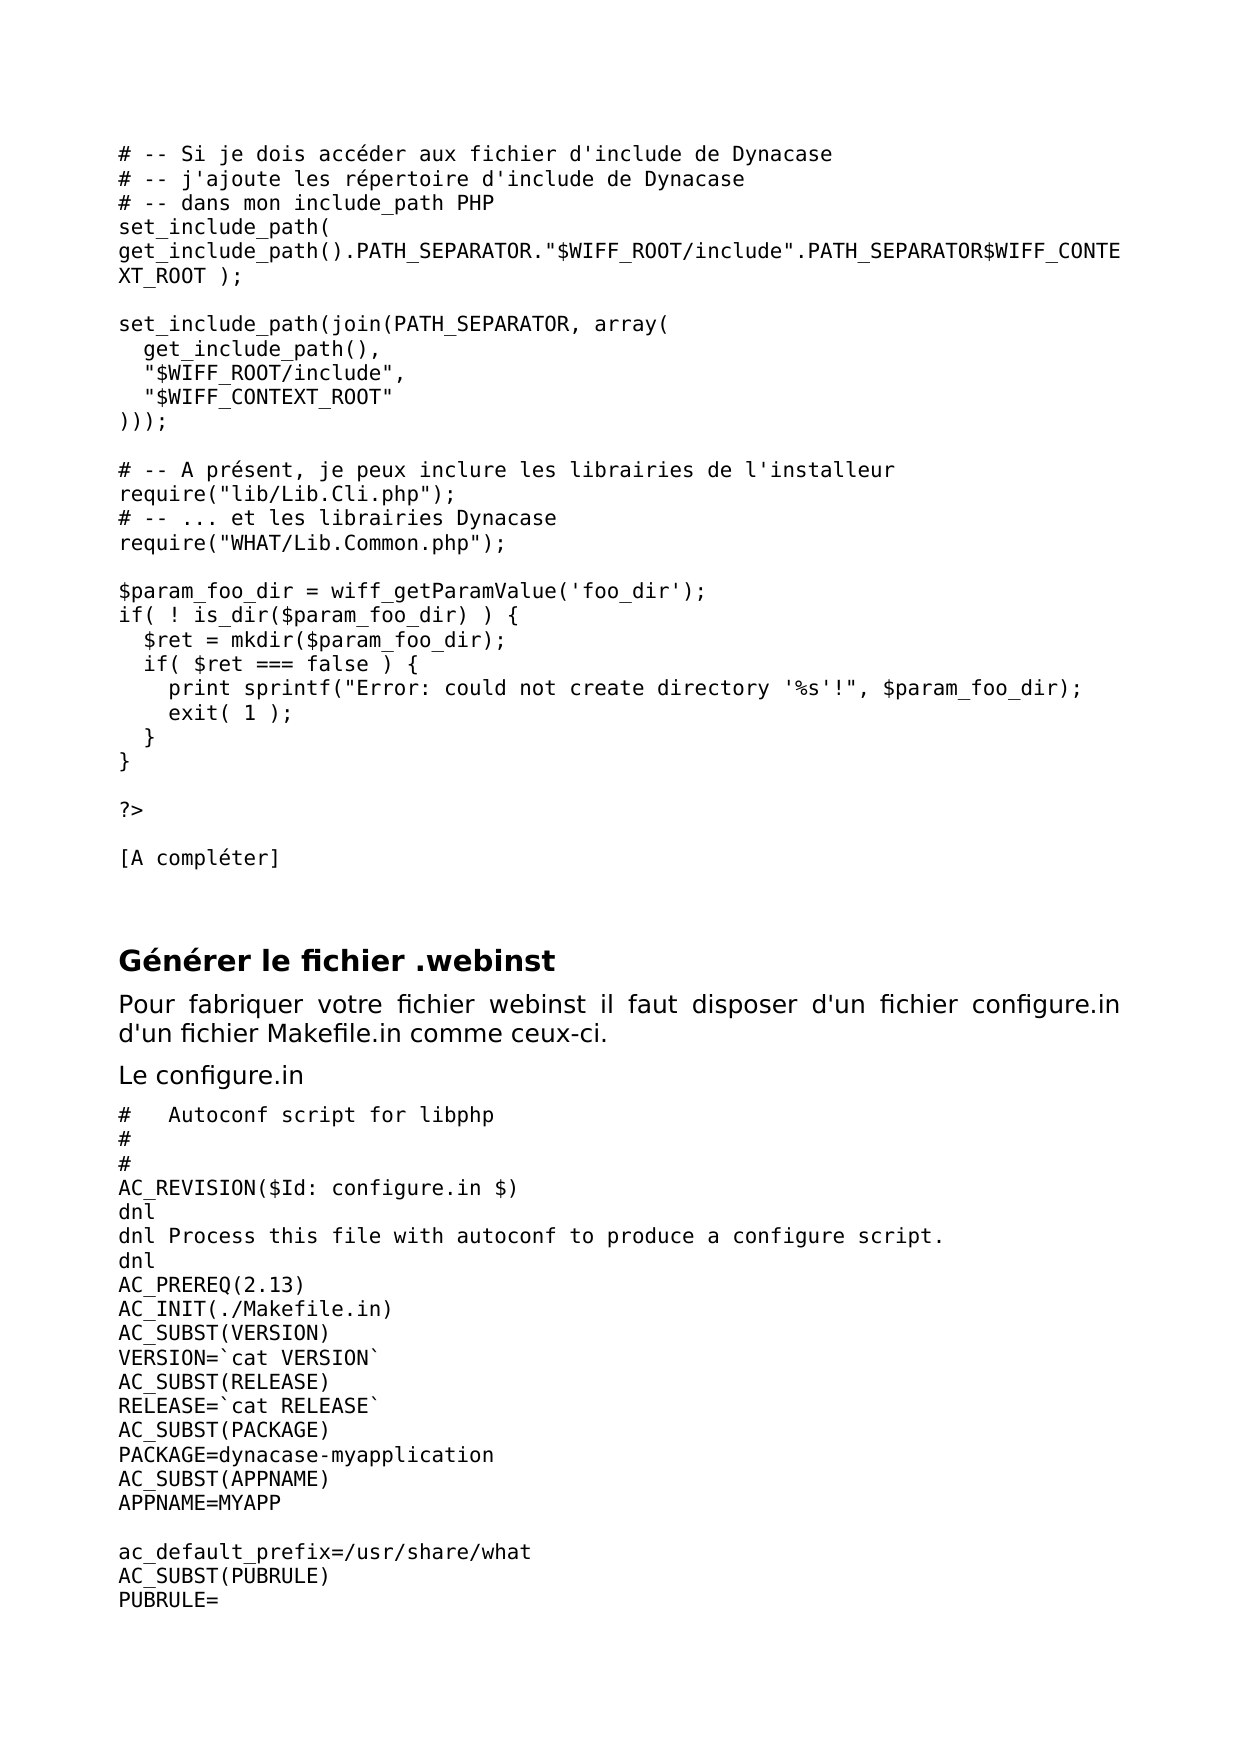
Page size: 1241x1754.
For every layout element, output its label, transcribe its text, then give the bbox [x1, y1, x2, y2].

text # Autoconf script for libphp # # AC_REVISION($Id: configure.in $) dnl dnl Process this file with autoconf to produce a configure script. dnl AC_PREREQ(2.13) AC_INIT(./Makefile.in) AC_SUBST(VERSION) VERSION=`cat VERSION` AC_SUBST(RELEASE) RELEASE=`cat RELEASE` AC_SUBST(PACKAGE) PACKAGE=dynacase-myapplication AC_SUBST(APPNAME) APPNAME=MYAPP ac_default_prefix=/usr/share/what AC_SUBST(PUBRULE) PUBRULE= [118, 1103, 1122, 1613]
text Le configure.in [118, 1061, 1122, 1091]
text Pour fabriquer votre fichier webinst il faut disposer d'un fichier configure.in d'un fichier Makefile.in comme ceux-ci. [118, 991, 1122, 1049]
text # -- Si je dois accéder aux fichier d'include de Dynacase # -- j'ajoute les répertoire d'include de Dynacase # -- dans mon include_path PHP set_include_path( get_include_path().PATH_SEPARATOR."$WIFF_ROOT/include".PATH_SEPARATOR$WIFF_CONTEXT_ROOT ); set_include_path(join(PATH_SEPARATOR, array( get_include_path(), "$WIFF_ROOT/include", "$WIFF_CONTEXT_ROOT" ))); # -- A présent, je peux inclure les librairies de l'installeur require("lib/Lib.Cli.php"); # -- ... et les librairies Dynacase require("WHAT/Lib.Common.php"); $param_foo_dir = wiff_getParamValue('foo_dir'); if( ! is_dir($param_foo_dir) ) { $ret = mkdir($param_foo_dir); if( $ret === false ) { print sprintf("Error: could not create directory '%s'!", $param_foo_dir); exit( 1 ); } } ?> [A compléter] [118, 118, 1122, 919]
subtitle Générer le fichier .webinst [118, 944, 1122, 978]
